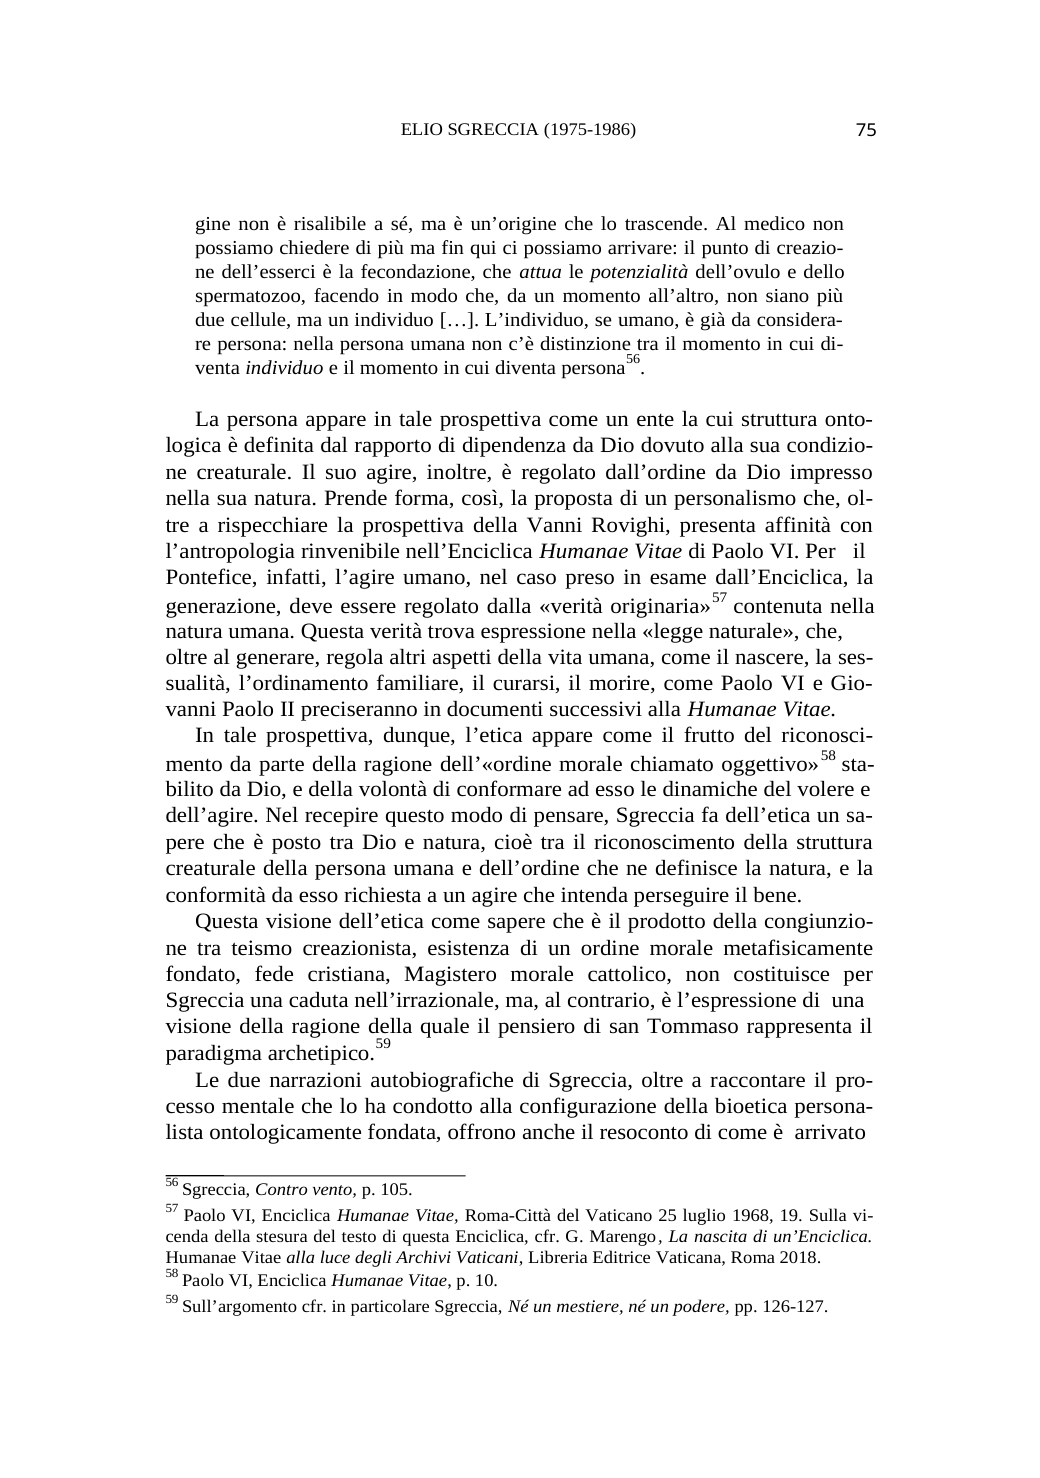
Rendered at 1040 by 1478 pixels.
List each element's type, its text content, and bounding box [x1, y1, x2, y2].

text Questa visione dell’etica come sapere che è il prodotto della congiunzio- ne tra teismo creazionista, esistenza di un ordine morale metafisicamente fondato, fede cristiana, Magistero morale cattolico, non costituisce per Sgreccia una caduta nell’irrazionale, ma, al contrario, è l’espressione di una [165, 908, 874, 1013]
text gine non è risalibile a sé, ma è un’origine che lo trascende. Al medico non possiamo chiedere di più ma fin qui ci possiamo arrivare: il punto di creazio- ne dell’esserci è la fecondazione, che attua le potenzialità dell’ovulo e dello spermatozoo, facendo in modo che, da un momento all’altro, non siano più due cellule, ma un individuo […]. L’individuo, se umano, è già da considera- re persona: nella persona umana non c’è distinzione tra il momento in cui di- venta individuo e il momento in cui diventa persona56. [195, 212, 845, 379]
text visione della ragione della quale il pensiero di san Tommaso rappresenta il paradigma archetipico.59 [165, 1016, 874, 1065]
text In tale prospettiva, dunque, l’etica appare come il frutto del riconosci- mento da parte della ragione dell’«ordine morale chiamato oggettivo»58 sta- bilito da Dio, e della volontà di conformare ad esso le dinamiche del volere e [165, 723, 874, 801]
text 57 Paolo VI, Enciclica Humanae Vitae, Roma-Città del Vaticano 25 luglio 1968, 19. Sulla vi- cenda della stesura del testo di questa Enciclica, cfr. G. Marengo, La nascita di un’Enciclica. Humanae Vitae alla luce degli Archivi Vaticani, Libreria Editrice Vaticana, Roma 2018. [165, 1200, 874, 1268]
text Pontefice, infatti, l’agire umano, nel caso preso in esame dall’Enciclica, la generazione, deve essere regolato dalla «verità originaria»57 contenuta nella natura umana. Questa verità trova espressione nella «legge naturale», che, [165, 565, 874, 643]
text 58 Paolo VI, Enciclica Humanae Vitae, p. 10. [165, 1269, 896, 1291]
text Le due narrazioni autobiografiche di Sgreccia, oltre a raccontare il pro- cesso mentale che lo ha condotto alla configurazione della bioetica persona- lista ontologicamente fondata, offrono anche il resoconto di come è arrivato [165, 1067, 874, 1144]
text oltre al generare, regola altri aspetti della vita umana, come il nascere, la ses- sualità, l’ordinamento familiare, il curarsi, il morire, come Paolo VI e Gio- vanni Paolo II preciseranno in documenti successivi alla Humanae Vitae. [165, 644, 874, 721]
text 56 Sgreccia, Contro vento, p. 105. [165, 1176, 896, 1200]
text dell’agire. Nel recepire questo modo di pensare, Sgreccia fa dell’etica un sa- pere che è posto tra Dio e natura, cioè tra il riconoscimento della struttura creaturale della persona umana e dell’ordine che ne definisce la natura, e la conformità da esso richiesta a un agire che intenda perseguire il bene. [165, 802, 874, 907]
text La persona appare in tale prospettiva come un ente la cui struttura onto- logica è definita dal rapporto di dipendenza da Dio dovuto alla sua condizio- ne creaturale. Il suo agire, inoltre, è regolato dall’ordine da Dio impresso nella sua natura. Prende forma, così, la proposta di un personalismo che, ol- tre a rispecchiare la prospettiva della Vanni Rovighi, presenta affinità con l’antropologia rinvenibile nell’Enciclica Humanae Vitae di Paolo VI. Per il [165, 406, 874, 563]
text 59 Sull’argomento cfr. in particolare Sgreccia, Né un mestiere, né un podere, pp. 126-127. [165, 1291, 896, 1316]
